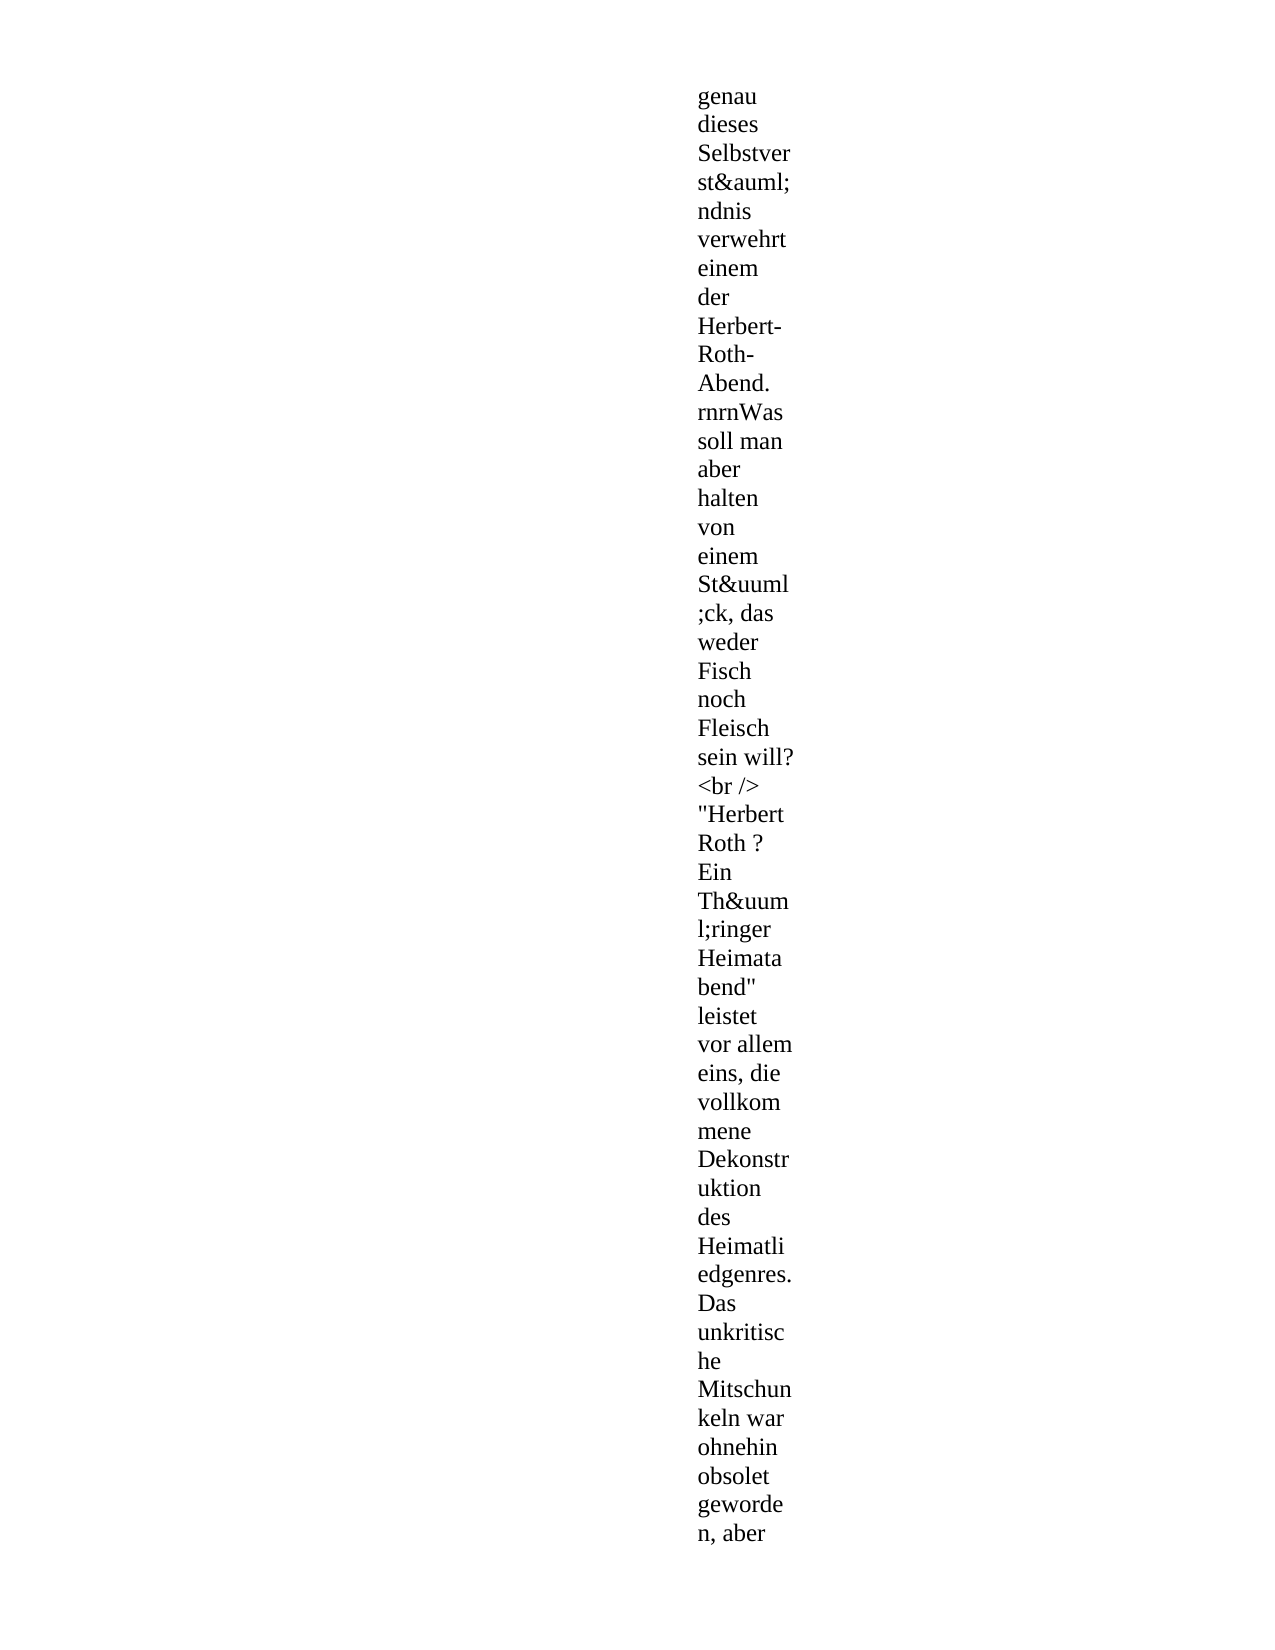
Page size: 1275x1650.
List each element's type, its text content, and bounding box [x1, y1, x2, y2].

table_cell [150, 75, 258, 1553]
table_cell genau dieses Selbstverst&auml;ndnis verwehrt einem der Herbert-Roth-Abend. rnrnWas soll man aber halten von einem St&uuml;ck, das weder Fisch noch Fleisch sein will?<br /> "Herbert Roth ? Ein Th&uuml;ringer Heimatabend" leistet vor allem eins, die vollkommene Dekonstruktion des Heimatliedgenres. Das unkritische Mitschunkeln war ohnehin obsolet geworden, aber [692, 75, 800, 1553]
table_cell [800, 75, 908, 1553]
table_cell [367, 75, 475, 1553]
table_cell [258, 75, 367, 1553]
table_cell [1017, 75, 1125, 1553]
table_cell [908, 75, 1017, 1553]
table_cell [475, 75, 583, 1553]
table_cell [583, 75, 692, 1553]
